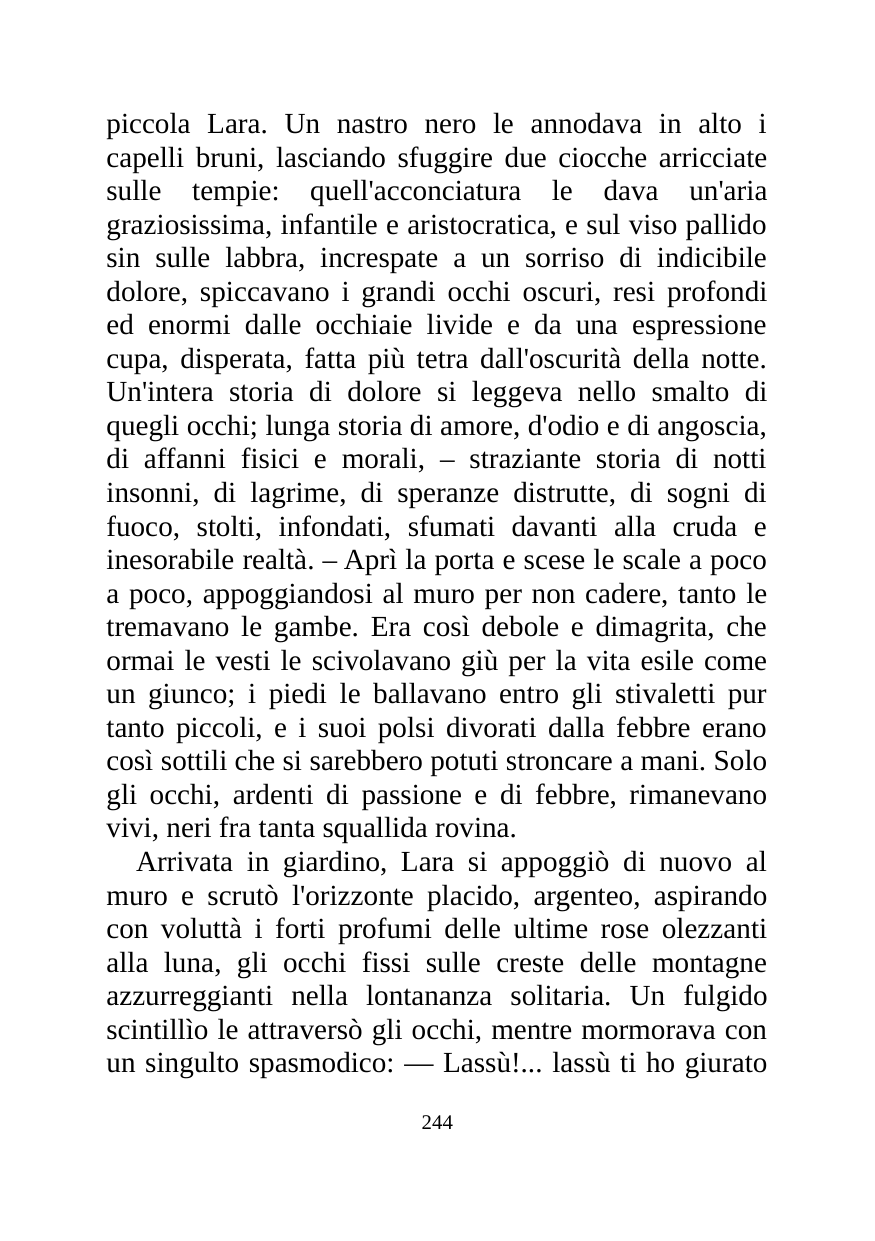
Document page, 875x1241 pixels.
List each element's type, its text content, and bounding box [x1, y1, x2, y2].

text Arrivata in giardino, Lara si appoggiò di nuovo al muro e scrutò l'orizzonte placido, argenteo, aspirando con voluttà i forti profumi delle ultime rose olezzanti alla luna, gli occhi fissi sulle creste delle montagne azzurreggianti nella lontananza solitaria. Un fulgido scintillìo le attraversò gli occhi, mentre mormorava con un singulto spasmodico: — Lassù!... lassù ti ho giurato [106, 844, 768, 1079]
text piccola Lara. Un nastro nero le annodava in alto i capelli bruni, lasciando sfuggire due ciocche arricciate sulle tempie: quell'acconciatura le dava un'aria graziosissima, infantile e aristocratica, e sul viso pallido sin sulle labbra, increspate a un sorriso di indicibile dolore, spiccavano i grandi occhi oscuri, resi profondi ed enormi dalle occhiaie livide e da una espressione cupa, disperata, fatta più tetra dall'oscurità della notte. Un'intera storia di dolore si leggeva nello smalto di quegli occhi; lunga storia di amore, d'odio e di angoscia, di affanni fisici e morali, – straziante storia di notti insonni, di lagrime, di speranze distrutte, di sogni di fuoco, stolti, infondati, sfumati davanti alla cruda e inesorabile realtà. – Aprì la porta e scese le scale a poco a poco, appoggiandosi al muro per non cadere, tanto le tremavano le gambe. Era così debole e dimagrita, che ormai le vesti le scivolavano giù per la vita esile come un giunco; i piedi le ballavano entro gli stivaletti pur tanto piccoli, e i suoi polsi divorati dalla febbre erano così sottili che si sarebbero potuti stroncare a mani. Solo gli occhi, ardenti di passione e di febbre, rimanevano vivi, neri fra tanta squallida rovina. [106, 106, 768, 844]
